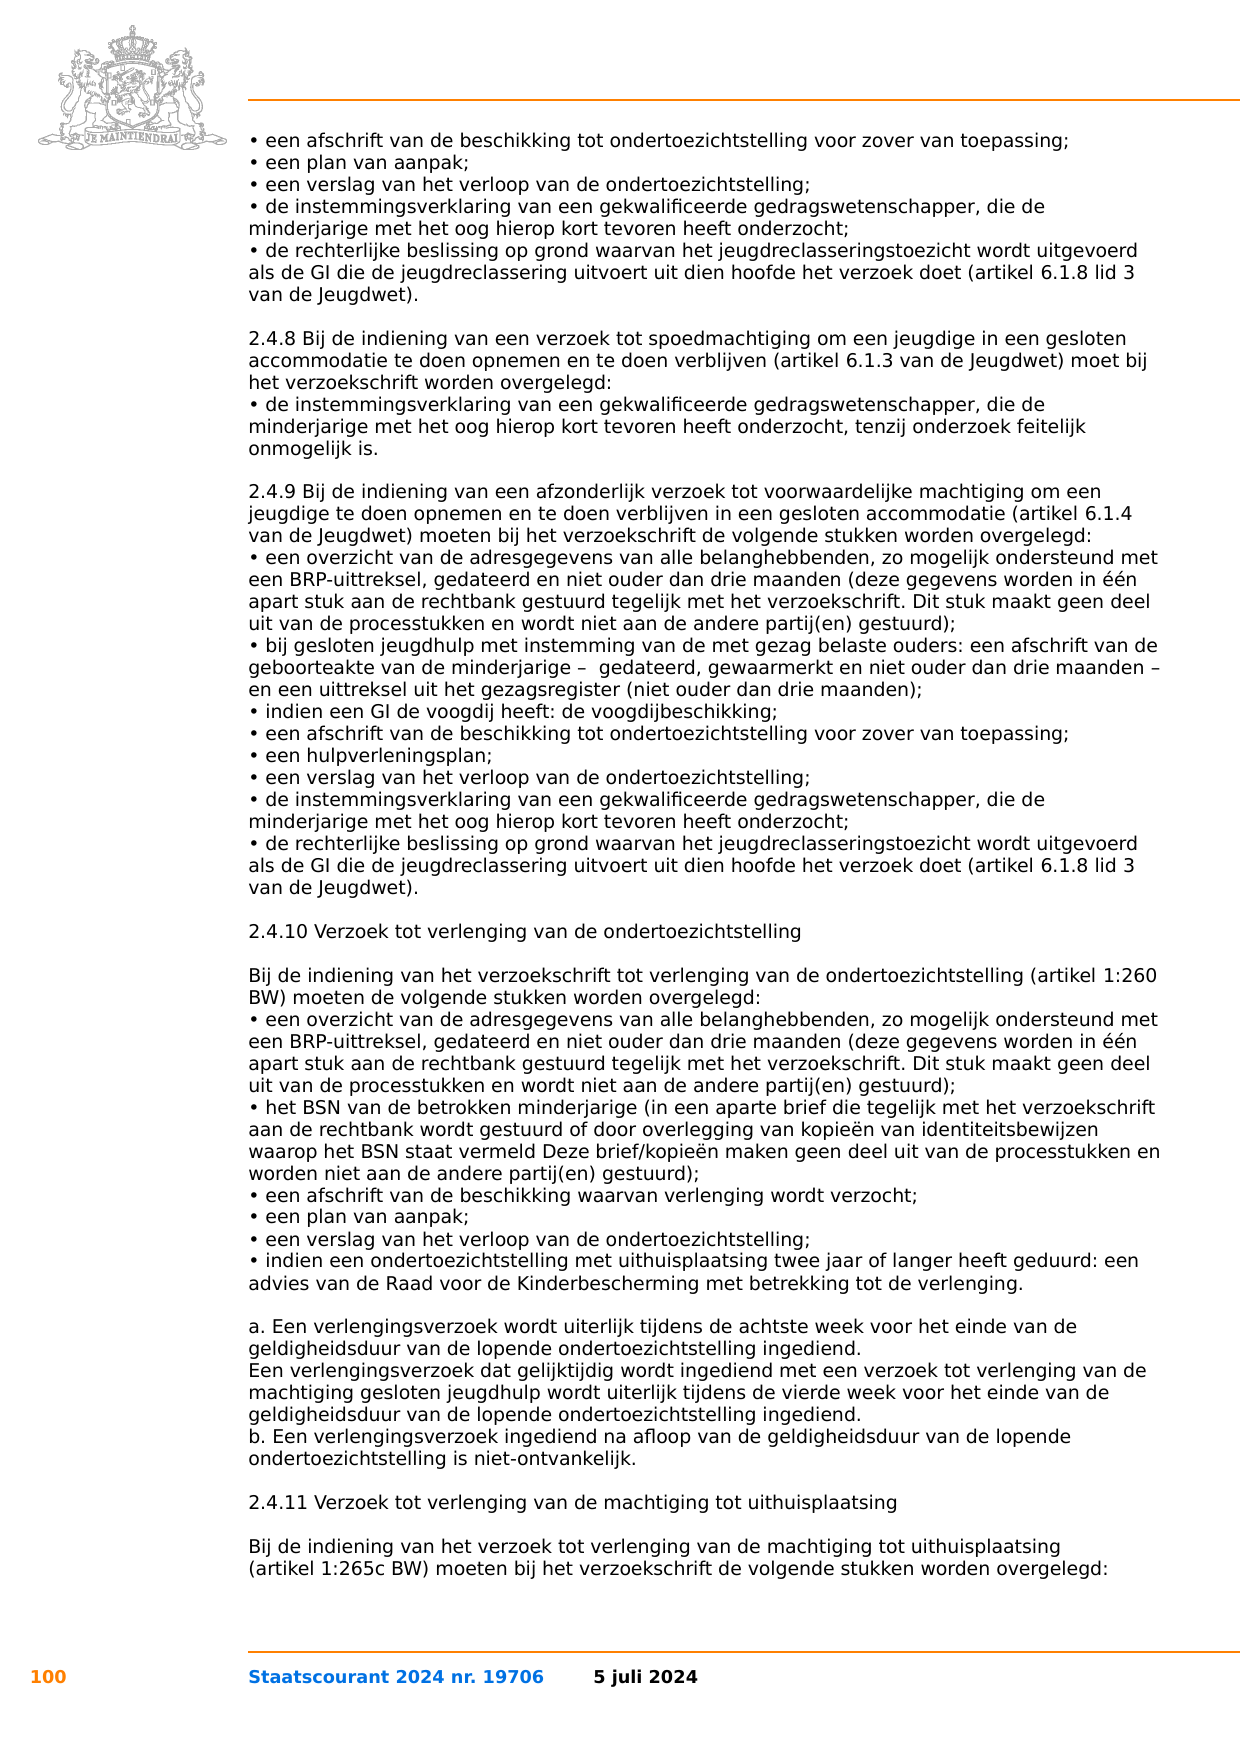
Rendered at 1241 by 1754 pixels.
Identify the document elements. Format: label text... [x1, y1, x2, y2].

text • het BSN van de betrokken minderjarige (in een aparte brief die tegelijk met het verzoekschrift aan de rechtbank wordt gestuurd of door overlegging van kopieën van identiteitsbewijzen waarop het BSN staat vermeld Deze brief/kopieën maken geen deel uit van de processtukken en worden niet aan de andere partij(en) gestuurd); [248, 1097, 1163, 1184]
text • een afschrift van de beschikking tot ondertoezichtstelling voor zover van toepassing; [248, 130, 1163, 152]
text 2.4.11 Verzoek tot verlenging van de machtiging tot uithuisplaatsing [248, 1492, 1163, 1514]
picture [38, 25, 227, 150]
text Een verlengingsverzoek dat gelijktijdig wordt ingediend met een verzoek tot verlenging van de machtiging gesloten jeugdhulp wordt uiterlijk tijdens de vierde week voor het einde van de geldigheidsduur van de lopende ondertoezichtstelling ingediend. [248, 1360, 1163, 1426]
text • een afschrift van de beschikking waarvan verlenging wordt verzocht; [248, 1184, 1163, 1206]
text • een verslag van het verloop van de ondertoezichtstelling; [248, 174, 1163, 196]
text a. Een verlengingsverzoek wordt uiterlijk tijdens de achtste week voor het einde van de geldigheidsduur van de lopende ondertoezichtstelling ingediend. [248, 1316, 1163, 1360]
text • een afschrift van de beschikking tot ondertoezichtstelling voor zover van toepassing; [248, 723, 1163, 745]
text • de instemmingsverklaring van een gekwalificeerde gedragswetenschapper, die de minderjarige met het oog hierop kort tevoren heeft onderzocht; [248, 196, 1163, 240]
text • de rechterlijke beslissing op grond waarvan het jeugdreclasseringstoezicht wordt uitgevoerd als de GI die de jeugdreclassering uitvoert uit dien hoofde het verzoek doet (artikel 6.1.8 lid 3 van de Jeugdwet). [248, 240, 1163, 306]
text • de rechterlijke beslissing op grond waarvan het jeugdreclasseringstoezicht wordt uitgevoerd als de GI die de jeugdreclassering uitvoert uit dien hoofde het verzoek doet (artikel 6.1.8 lid 3 van de Jeugdwet). [248, 833, 1163, 899]
text Bij de indiening van het verzoekschrift tot verlenging van de ondertoezichtstelling (artikel 1:260 BW) moeten de volgende stukken worden overgelegd: [248, 965, 1163, 1009]
text • indien een ondertoezichtstelling met uithuisplaatsing twee jaar of langer heeft geduurd: een advies van de Raad voor de Kinderbescherming met betrekking tot de verlenging. [248, 1250, 1163, 1294]
text • een plan van aanpak; [248, 152, 1163, 174]
text • de instemmingsverklaring van een gekwalificeerde gedragswetenschapper, die de minderjarige met het oog hierop kort tevoren heeft onderzocht; [248, 789, 1163, 833]
text b. Een verlengingsverzoek ingediend na afloop van de geldigheidsduur van de lopende ondertoezichtstelling is niet-ontvankelijk. [248, 1426, 1163, 1470]
text • een overzicht van de adresgegevens van alle belanghebbenden, zo mogelijk ondersteund met een BRP-uittreksel, gedateerd en niet ouder dan drie maanden (deze gegevens worden in één apart stuk aan de rechtbank gestuurd tegelijk met het verzoekschrift. Dit stuk maakt geen deel uit van de processtukken en wordt niet aan de andere partij(en) gestuurd); [248, 1009, 1163, 1097]
text 2.4.10 Verzoek tot verlenging van de ondertoezichtstelling [248, 921, 1163, 943]
text • een hulpverleningsplan; [248, 745, 1163, 767]
text • een plan van aanpak; [248, 1206, 1163, 1228]
text 2.4.9 Bij de indiening van een afzonderlijk verzoek tot voorwaardelijke machtiging om een jeugdige te doen opnemen en te doen verblijven in een gesloten accommodatie (artikel 6.1.4 van de Jeugdwet) moeten bij het verzoekschrift de volgende stukken worden overgelegd: [248, 481, 1163, 547]
text • een overzicht van de adresgegevens van alle belanghebbenden, zo mogelijk ondersteund met een BRP-uittreksel, gedateerd en niet ouder dan drie maanden (deze gegevens worden in één apart stuk aan de rechtbank gestuurd tegelijk met het verzoekschrift. Dit stuk maakt geen deel uit van de processtukken en wordt niet aan de andere partij(en) gestuurd); [248, 547, 1163, 635]
text 2.4.8 Bij de indiening van een verzoek tot spoedmachtiging om een jeugdige in een gesloten accommodatie te doen opnemen en te doen verblijven (artikel 6.1.3 van de Jeugdwet) moet bij het verzoekschrift worden overgelegd: [248, 328, 1163, 393]
text • een verslag van het verloop van de ondertoezichtstelling; [248, 1228, 1163, 1250]
text • een verslag van het verloop van de ondertoezichtstelling; [248, 767, 1163, 789]
text Bij de indiening van het verzoek tot verlenging van de machtiging tot uithuisplaatsing (artikel 1:265c BW) moeten bij het verzoekschrift de volgende stukken worden overgelegd: [248, 1536, 1163, 1580]
text • bij gesloten jeugdhulp met instemming van de met gezag belaste ouders: een afschrift van de geboorteakte van de minderjarige – gedateerd, gewaarmerkt en niet ouder dan drie maanden – en een uittreksel uit het gezagsregister (niet ouder dan drie maanden); [248, 635, 1163, 701]
text • de instemmingsverklaring van een gekwalificeerde gedragswetenschapper, die de minderjarige met het oog hierop kort tevoren heeft onderzocht, tenzij onderzoek feitelijk onmogelijk is. [248, 393, 1163, 459]
text • indien een GI de voogdij heeft: de voogdijbeschikking; [248, 701, 1163, 723]
